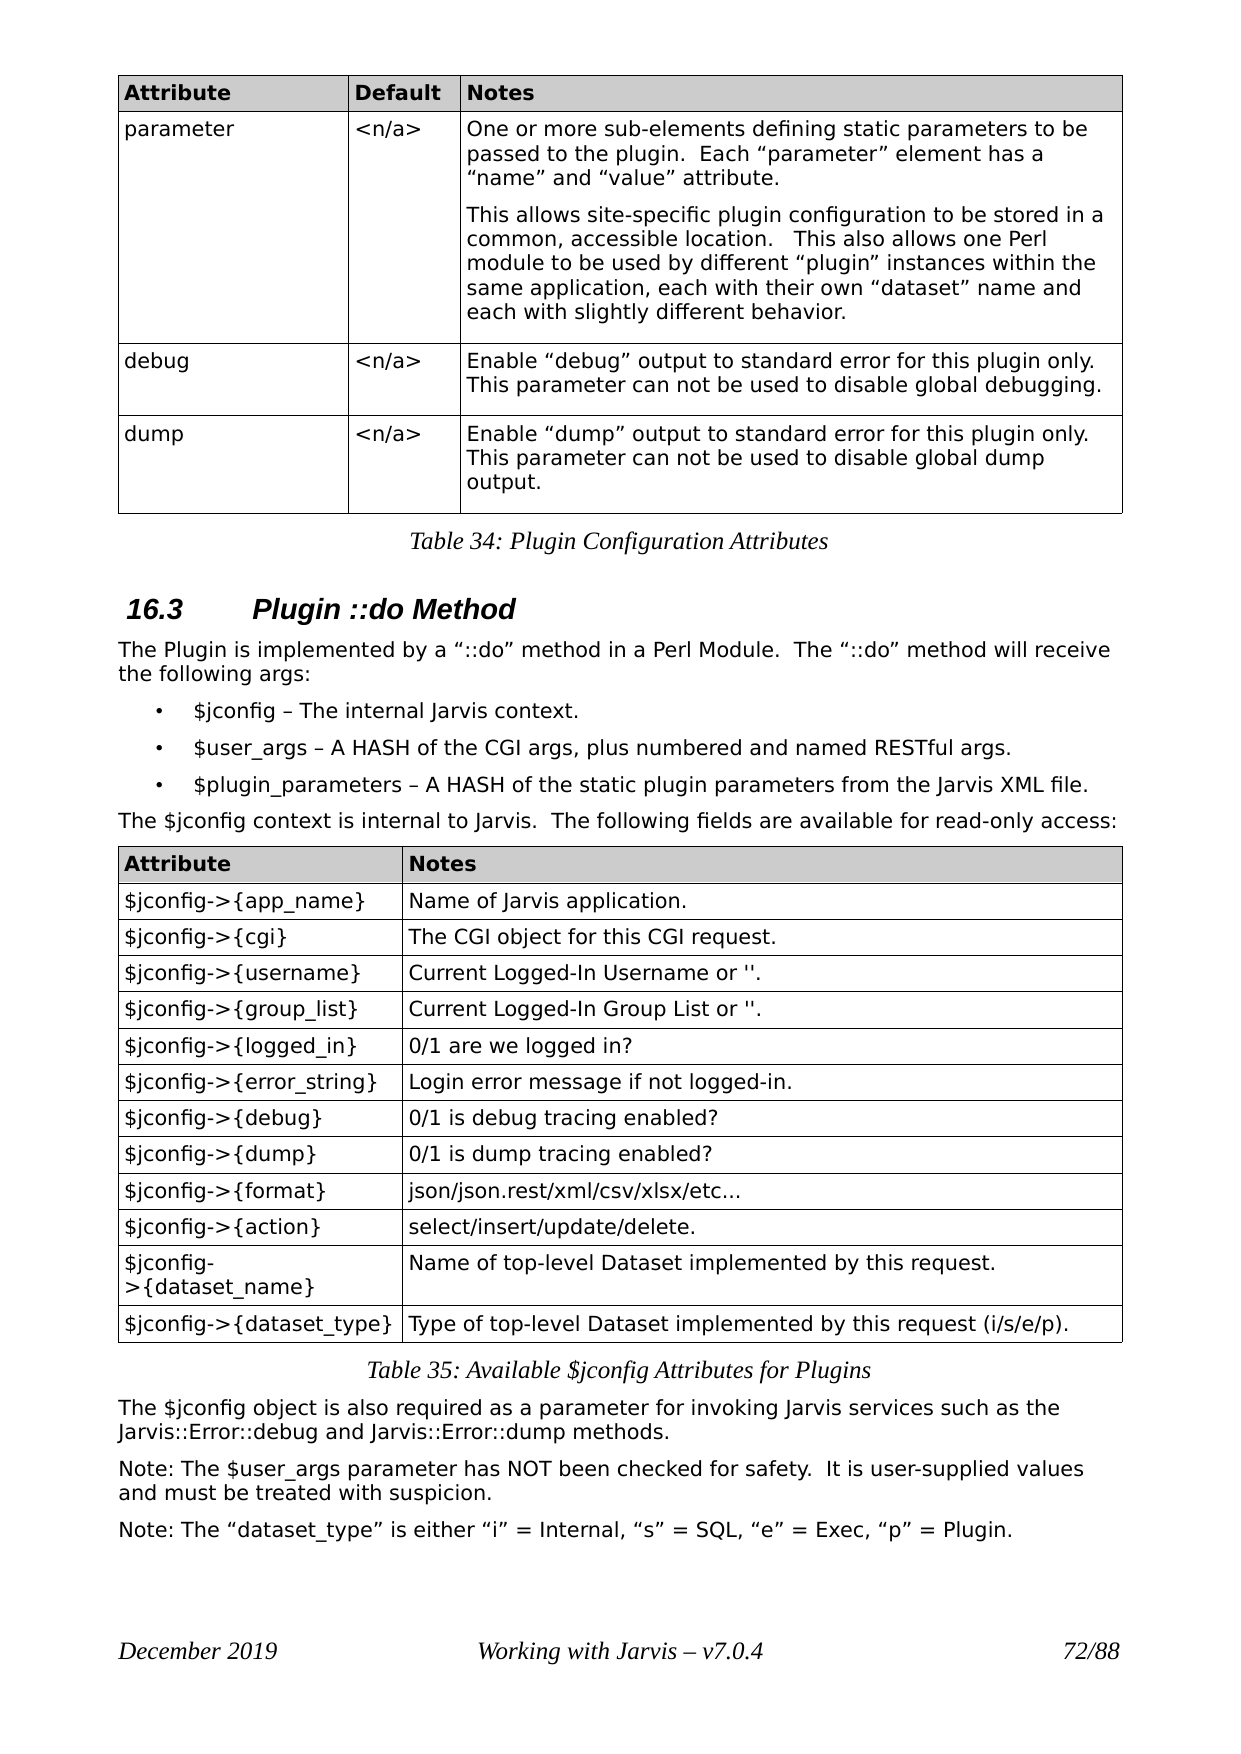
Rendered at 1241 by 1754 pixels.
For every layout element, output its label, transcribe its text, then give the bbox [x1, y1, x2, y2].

table_cell $jconfig->{dump} [119, 1137, 402, 1172]
table_cell $jconfig->{debug} [119, 1101, 402, 1136]
table_cell <n/a> [349, 112, 460, 342]
list $plugin_parameters – A HASH of the static plugin parameters from the Jarvis XML file. [156, 773, 1122, 797]
table_cell $jconfig->{logged_in} [119, 1029, 402, 1064]
list $jconfig – The internal Jarvis context. [156, 699, 1122, 723]
table_cell Current Logged-In Group List or ''. [403, 992, 1122, 1027]
table_cell Enable “dump” output to standard error for this plugin only. This parameter can not be used to disable global dump output. [461, 416, 1122, 513]
table_cell $jconfig->{format} [119, 1174, 402, 1209]
text The $jconfig context is internal to Jarvis. The following fields are available for read-only access: [118, 809, 1122, 834]
table_cell <n/a> [349, 344, 460, 415]
table_cell $jconfig->{username} [119, 956, 402, 991]
table_cell Current Logged-In Username or ''. [403, 956, 1122, 991]
text Table 35: Available $jconfig Attributes for Plugins [118, 1355, 1122, 1383]
table_header Default [349, 76, 460, 111]
table_cell $jconfig->{action} [119, 1210, 402, 1245]
text The Plugin is implemented by a “::do” method in a Perl Module. The “::do” method will receive the following args: [118, 638, 1122, 687]
table_header Attribute [119, 847, 402, 882]
table_cell Name of top-level Dataset implemented by this request. [403, 1246, 1122, 1305]
table_cell $jconfig->{dataset_type} [119, 1306, 402, 1342]
table_cell One or more sub-elements defining static parameters to be passed to the plugin. Each “parameter” element has a “name” and “value” attribute. This allows site-specific plugin configuration to be stored in a common, accessible location. This also allows one Perl module to be used by different “plugin” instances within the same application, each with their own “dataset” name and each with slightly different behavior. [461, 112, 1122, 342]
table_cell select/insert/update/delete. [403, 1210, 1122, 1245]
table_cell debug [119, 344, 348, 415]
table_cell $jconfig->{error_string} [119, 1065, 402, 1100]
table_header Notes [403, 847, 1122, 882]
table_cell $jconfig->{cgi} [119, 920, 402, 955]
text Note: The $user_args parameter has NOT been checked for safety. It is user-supplied values and must be treated with suspicion. [118, 1457, 1122, 1506]
table_cell $jconfig->{dataset_name} [119, 1246, 402, 1305]
table_cell Type of top-level Dataset implemented by this request (i/s/e/p). [403, 1306, 1122, 1342]
list $user_args – A HASH of the CGI args, plus numbered and named RESTful args. [156, 736, 1122, 760]
table_cell Name of Jarvis application. [403, 884, 1122, 919]
table_cell json/json.rest/xml/csv/xlsx/etc... [403, 1174, 1122, 1209]
table_cell $jconfig->{group_list} [119, 992, 402, 1027]
table_cell Enable “debug” output to standard error for this plugin only. This parameter can not be used to disable global debugging. [461, 344, 1122, 415]
table_cell 0/1 are we logged in? [403, 1029, 1122, 1064]
table_cell <n/a> [349, 416, 460, 513]
table_cell The CGI object for this CGI request. [403, 920, 1122, 955]
table_header Attribute [119, 76, 348, 111]
table_header Notes [461, 76, 1122, 111]
text Table 34: Plugin Configuration Attributes [118, 526, 1122, 554]
text Note: The “dataset_type” is either “i” = Internal, “s” = SQL, “e” = Exec, “p” = Plugin. [118, 1518, 1122, 1542]
table_cell parameter [119, 112, 348, 342]
table_cell 0/1 is debug tracing enabled? [403, 1101, 1122, 1136]
table_cell Login error message if not logged-in. [403, 1065, 1122, 1100]
text The $jconfig object is also required as a parameter for invoking Jarvis services such as the Jarvis::Error::debug and Jarvis::Error::dump methods. [118, 1396, 1122, 1444]
table_cell $jconfig->{app_name} [119, 884, 402, 919]
table_cell dump [119, 416, 348, 513]
table_cell 0/1 is dump tracing enabled? [403, 1137, 1122, 1172]
subtitle Plugin ::do Method [118, 592, 1122, 626]
